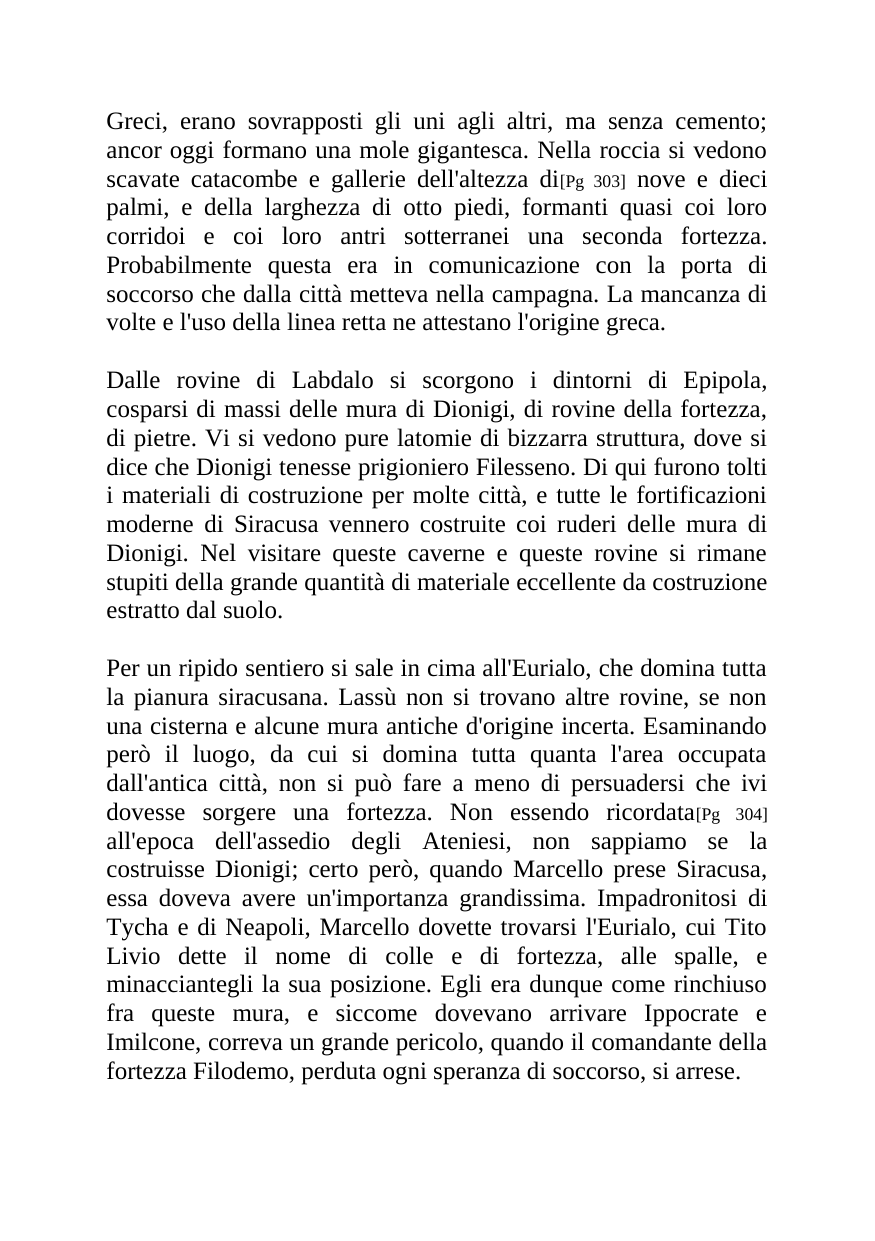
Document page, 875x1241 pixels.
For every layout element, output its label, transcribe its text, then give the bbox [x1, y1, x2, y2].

text Greci, erano sovrapposti gli uni agli altri, ma senza cemento; ancor oggi formano una mole gigantesca. Nella roccia si vedono scavate catacombe e gallerie dell'altezza di[Pg 303] nove e dieci palmi, e della larghezza di otto piedi, formanti quasi coi loro corridoi e coi loro antri sotterranei una seconda fortezza. Probabilmente questa era in comunicazione con la porta di soccorso che dalla città metteva nella campagna. La mancanza di volte e l'uso della linea retta ne attestano l'origine greca. [106, 106, 768, 336]
text Dalle rovine di Labdalo si scorgono i dintorni di Epipola, cosparsi di massi delle mura di Dionigi, di rovine della fortezza, di pietre. Vi si vedono pure latomie di bizzarra struttura, dove si dice che Dionigi tenesse prigioniero Filesseno. Di qui furono tolti i materiali di costruzione per molte città, e tutte le fortificazioni moderne di Siracusa vennero costruite coi ruderi delle mura di Dionigi. Nel visitare queste caverne e queste rovine si rimane stupiti della grande quantità di materiale eccellente da costruzione estratto dal suolo. [106, 365, 768, 624]
text Per un ripido sentiero si sale in cima all'Eurialo, che domina tutta la pianura siracusana. Lassù non si trovano altre rovine, se non una cisterna e alcune mura antiche d'origine incerta. Esaminando però il luogo, da cui si domina tutta quanta l'area occupata dall'antica città, non si può fare a meno di persuadersi che ivi dovesse sorgere una fortezza. Non essendo ricordata[Pg 304] all'epoca dell'assedio degli Ateniesi, non sappiamo se la costruisse Dionigi; certo però, quando Marcello prese Siracusa, essa doveva avere un'importanza grandissima. Impadronitosi di Tycha e di Neapoli, Marcello dovette trovarsi l'Eurialo, cui Tito Livio dette il nome di colle e di fortezza, alle spalle, e minacciantegli la sua posizione. Egli era dunque come rinchiuso fra queste mura, e siccome dovevano arrivare Ippocrate e Imilcone, correva un grande pericolo, quando il comandante della fortezza Filodemo, perduta ogni speranza di soccorso, si arrese. [106, 653, 768, 1084]
